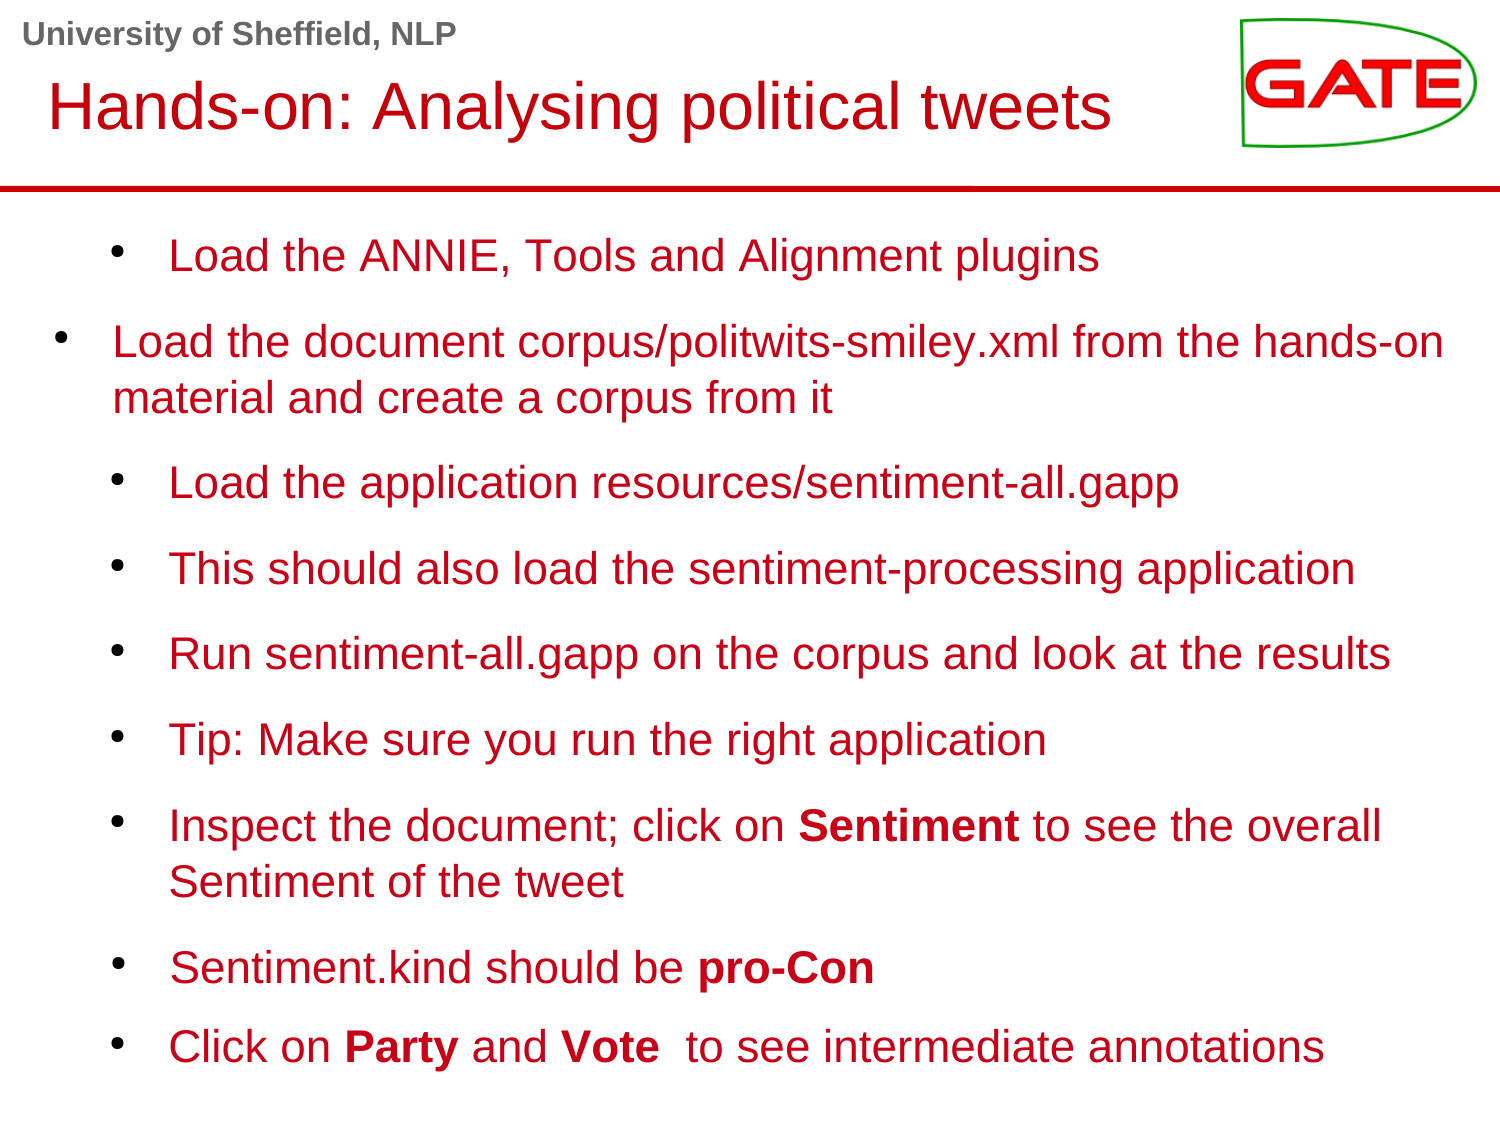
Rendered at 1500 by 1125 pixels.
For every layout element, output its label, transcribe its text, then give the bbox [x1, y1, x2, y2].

list Load the ANNIE, Tools and Alignment plugins Load the document corpus/politwits-smiley.xml from the hands-on material and create a corpus from it Load the application resources/sentiment-all.gapp This should also load the sentiment-processing application Run sentiment-all.gapp on the corpus and look at the results Tip: Make sure you run the right application Inspect the document; click on Sentiment to see the overall Sentiment of the tweet Sentiment.kind should be pro-Con Click on Party and Vote to see intermediate annotations [53, 224, 1500, 1111]
picture [1240, 18, 1477, 148]
title Hands-on: Analysing political tweets [47, 47, 1267, 168]
